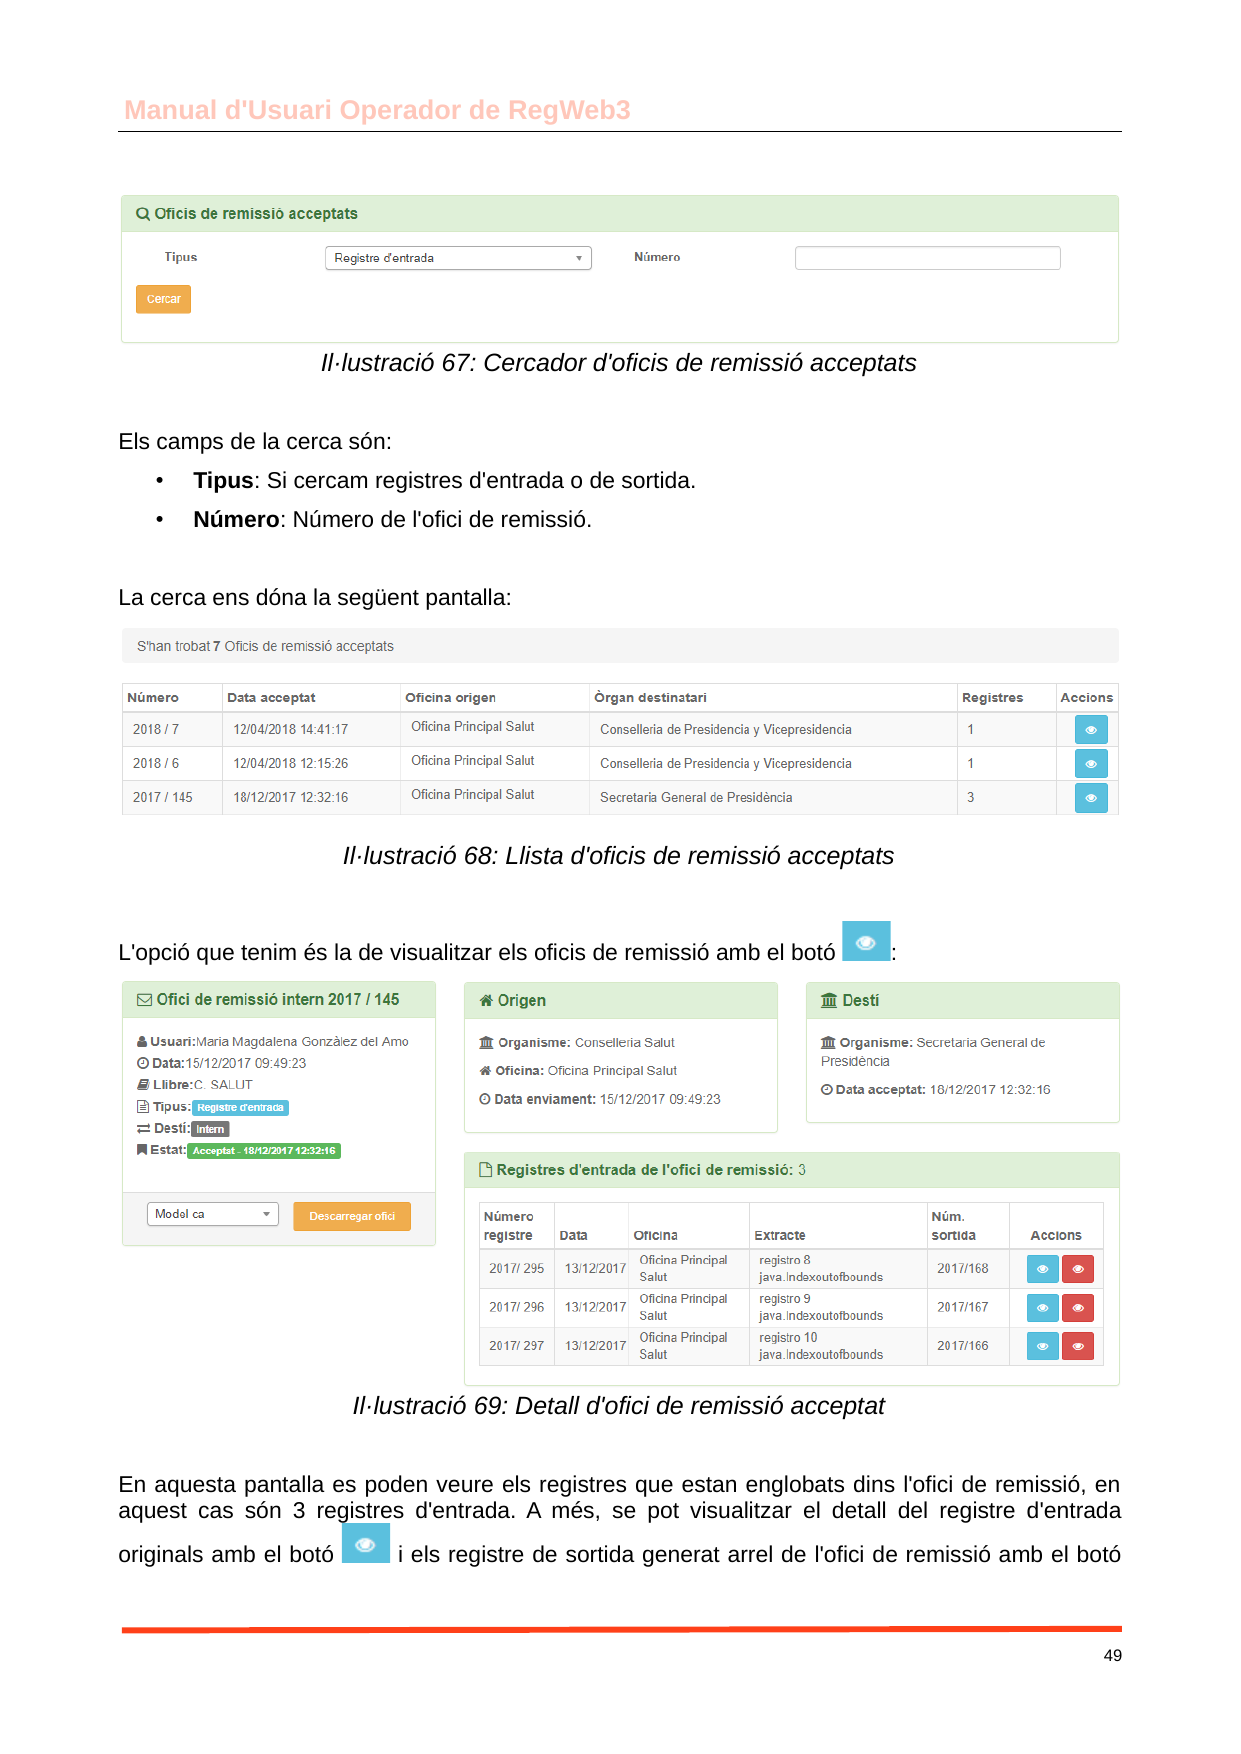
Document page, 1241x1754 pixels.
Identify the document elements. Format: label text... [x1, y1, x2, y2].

list Número: Número de l'ofici de remissió. [156, 506, 1122, 532]
text La cerca ens dóna la següent pantalla: [118, 583, 1122, 610]
text Il·lustració 69: Detall d'ofici de remissió acceptat [118, 1391, 1122, 1419]
list Tipus: Si cercam registres d'entrada o de sortida. [156, 467, 1122, 493]
text Il·lustració 68: Llista d'oficis de remissió acceptats [118, 841, 1122, 870]
text En aquesta pantalla es poden veure els registres que estan englobats dins l'ofici de remissió, en aquest cas són 3 registres d'entrada. A més, se pot visualitzar el detall del registre d'entrada originals amb el botó i els registre de sortida generat arrel de l'ofici de remissió amb el botó [118, 1471, 1122, 1567]
text L'opció que tenim és la de visualitzar els oficis de remissió amb el botó : [118, 921, 1122, 965]
text Il·lustració 67: Cercador d'oficis de remissió acceptats [118, 348, 1122, 377]
text Els camps de la cerca són: [118, 428, 1122, 454]
picture [118, 977, 1123, 1391]
picture [118, 192, 1123, 348]
picture [118, 622, 1123, 815]
